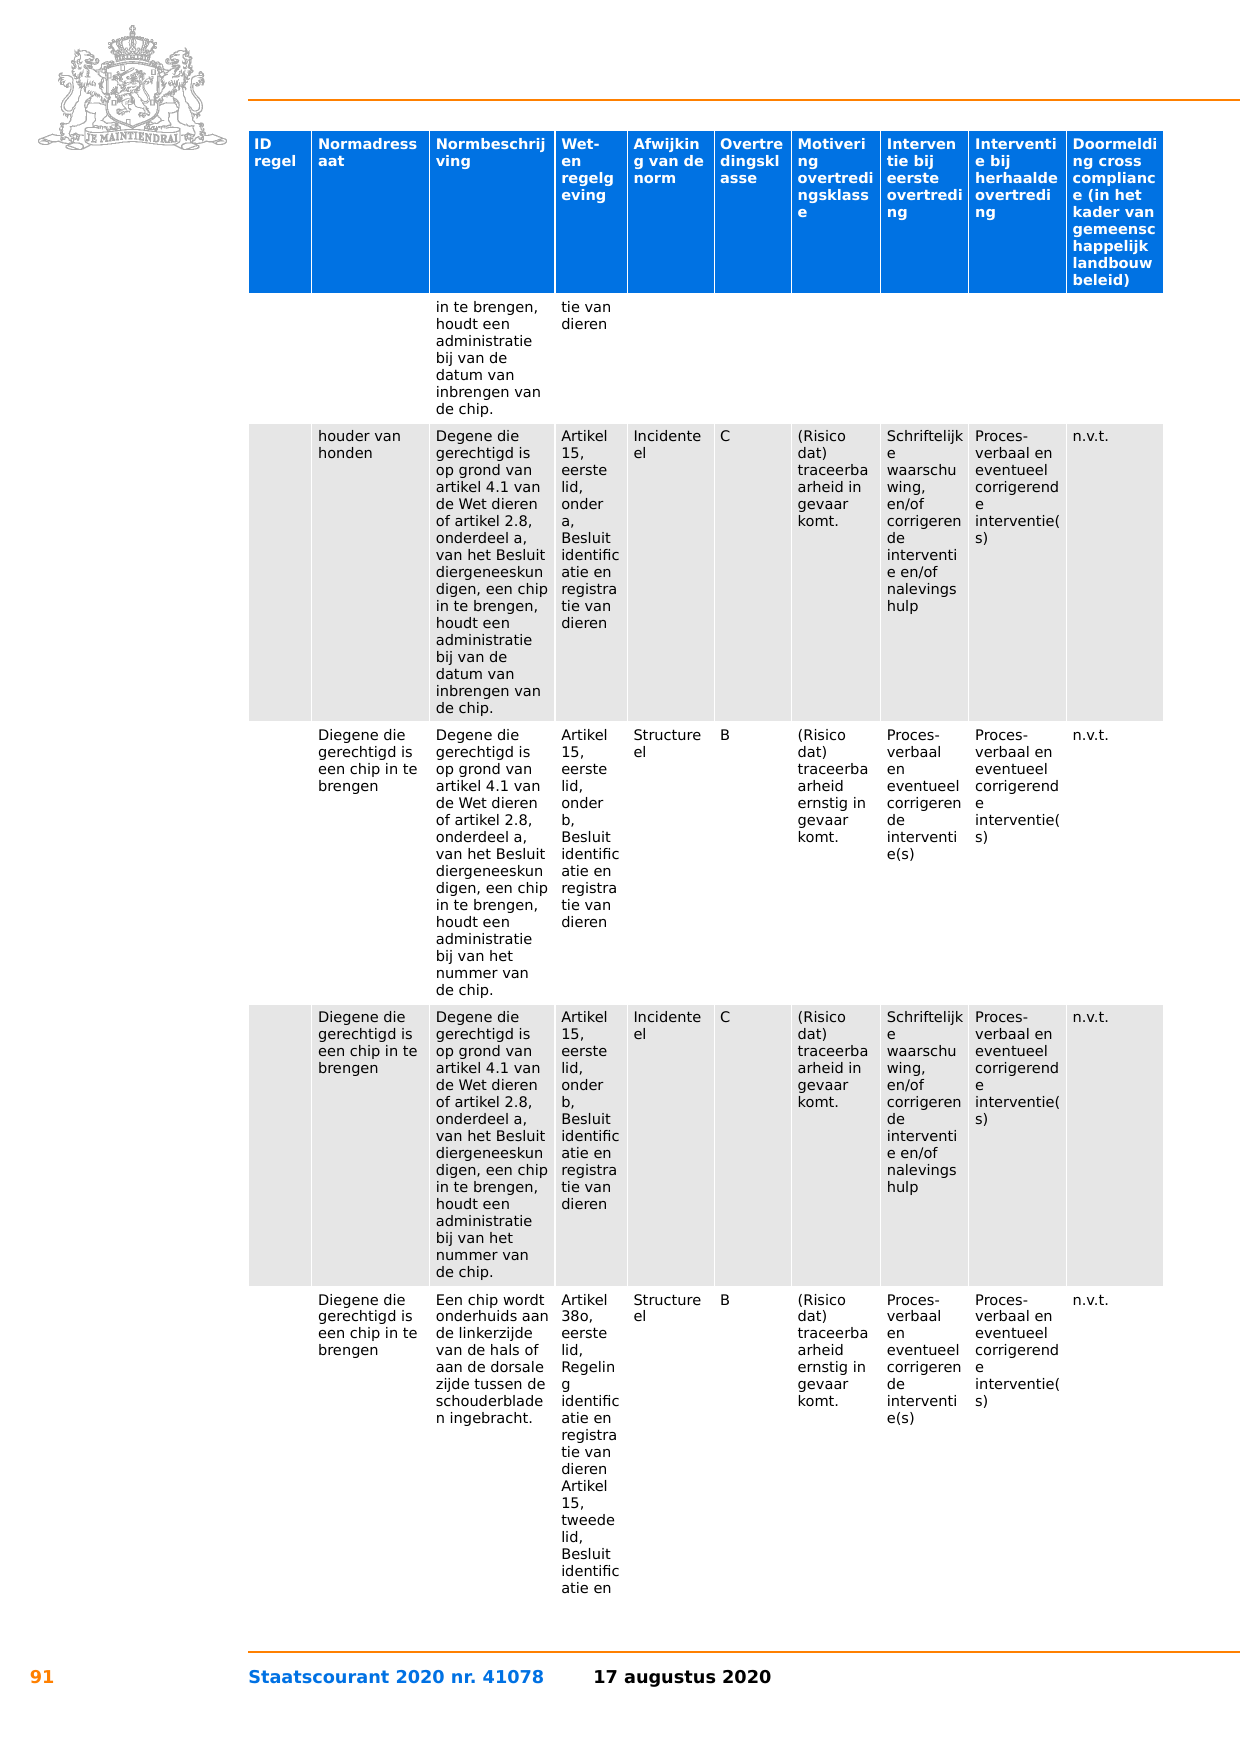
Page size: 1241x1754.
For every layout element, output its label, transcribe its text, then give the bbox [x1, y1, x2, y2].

table_header Doormelding cross compliance (in het kader van gemeenschappelijk landbouwbeleid) [1067, 131, 1163, 293]
table_header Wet- en regelgeving [556, 131, 627, 293]
table_cell Diegene die gerechtigd is een chip in te brengen [312, 1287, 429, 1602]
table_cell [969, 294, 1066, 422]
table_cell Proces-verbaal en eventueel corrigerende interventie(s) [969, 1005, 1066, 1286]
table_cell Een chip wordt onderhuids aan de linkerzijde van de hals of aan de dorsale zijde tussen de schouderbladen ingebracht. [430, 1287, 554, 1602]
table_cell n.v.t. [1067, 424, 1163, 721]
table_cell C [715, 424, 791, 721]
table_header Afwijking van de norm [628, 131, 714, 293]
table_header ID regel [249, 131, 311, 293]
table_cell [249, 723, 311, 1003]
table_cell [792, 294, 880, 422]
table_cell B [715, 1287, 791, 1602]
table_cell [1067, 294, 1163, 422]
table_cell Proces-verbaal en eventueel corrigerende interventie(s) [881, 1287, 968, 1602]
table_cell C [715, 1005, 791, 1286]
table_cell in te brengen, houdt een administratie bij van de datum van inbrengen van de chip. [430, 294, 554, 422]
picture [38, 25, 227, 150]
table_cell (Risico dat) traceerbaarheid in gevaar komt. [792, 1005, 880, 1286]
table_cell [249, 294, 311, 422]
table_cell Diegene die gerechtigd is een chip in te brengen [312, 1005, 429, 1286]
table_header Normadressaat [312, 131, 429, 293]
table_cell Incidenteel [628, 424, 714, 721]
table_cell Diegene die gerechtigd is een chip in te brengen [312, 723, 429, 1003]
table_cell B [715, 723, 791, 1003]
table_header Motivering overtredingsklasse [792, 131, 880, 293]
table_cell Proces-verbaal en eventueel corrigerende interventie(s) [969, 424, 1066, 721]
table_cell Degene die gerechtigd is op grond van artikel 4.1 van de Wet dieren of artikel 2.8, onderdeel a, van het Besluit diergeneeskundigen, een chip in te brengen, houdt een administratie bij van het nummer van de chip. [430, 723, 554, 1003]
table_cell (Risico dat) traceerbaarheid ernstig in gevaar komt. [792, 1287, 880, 1602]
table_header Interventie bij herhaalde overtreding [969, 131, 1066, 293]
table_cell Artikel 15, eerste lid, onder a, Besluit identificatie en registratie van dieren [556, 424, 627, 721]
table_cell [312, 294, 429, 422]
table_cell [249, 424, 311, 721]
table_cell Schriftelijke waarschuwing, en/of corrigerende interventie en/of nalevingshulp [881, 1005, 968, 1286]
table_cell (Risico dat) traceerbaarheid in gevaar komt. [792, 424, 880, 721]
table_cell [249, 1005, 311, 1286]
table_cell Artikel 15, eerste lid, onder b, Besluit identificatie en registratie van dieren [556, 723, 627, 1003]
table_cell Proces-verbaal en eventueel corrigerende interventie(s) [969, 723, 1066, 1003]
table_cell Degene die gerechtigd is op grond van artikel 4.1 van de Wet dieren of artikel 2.8, onderdeel a, van het Besluit diergeneeskundigen, een chip in te brengen, houdt een administratie bij van het nummer van de chip. [430, 1005, 554, 1286]
table_cell Proces-verbaal en eventueel corrigerende interventie(s) [969, 1287, 1066, 1602]
table_cell [715, 294, 791, 422]
table_cell n.v.t. [1067, 1005, 1163, 1286]
table_cell n.v.t. [1067, 1287, 1163, 1602]
table_cell Artikel 38o, eerste lid, Regeling identificatie en registratie van dieren Artikel 15, tweede lid, Besluit identificatie en [556, 1287, 627, 1602]
table_cell n.v.t. [1067, 723, 1163, 1003]
table_cell Schriftelijke waarschuwing, en/of corrigerende interventie en/of nalevingshulp [881, 424, 968, 721]
table_header Normbeschrijving [430, 131, 554, 293]
table_cell Incidenteel [628, 1005, 714, 1286]
table_header Overtredingsklasse [715, 131, 791, 293]
table_cell [628, 294, 714, 422]
table_cell [881, 294, 968, 422]
table_cell Structureel [628, 723, 714, 1003]
table_cell Degene die gerechtigd is op grond van artikel 4.1 van de Wet dieren of artikel 2.8, onderdeel a, van het Besluit diergeneeskundigen, een chip in te brengen, houdt een administratie bij van de datum van inbrengen van de chip. [430, 424, 554, 721]
table_header Interventie bij eerste overtreding [881, 131, 968, 293]
table_cell Structureel [628, 1287, 714, 1602]
table_cell Proces-verbaal en eventueel corrigerende interventie(s) [881, 723, 968, 1003]
table_cell Artikel 15, eerste lid, onder b, Besluit identificatie en registratie van dieren [556, 1005, 627, 1286]
table_cell tie van dieren [556, 294, 627, 422]
table_cell houder van honden [312, 424, 429, 721]
table_cell [249, 1287, 311, 1602]
table_cell (Risico dat) traceerbaarheid ernstig in gevaar komt. [792, 723, 880, 1003]
